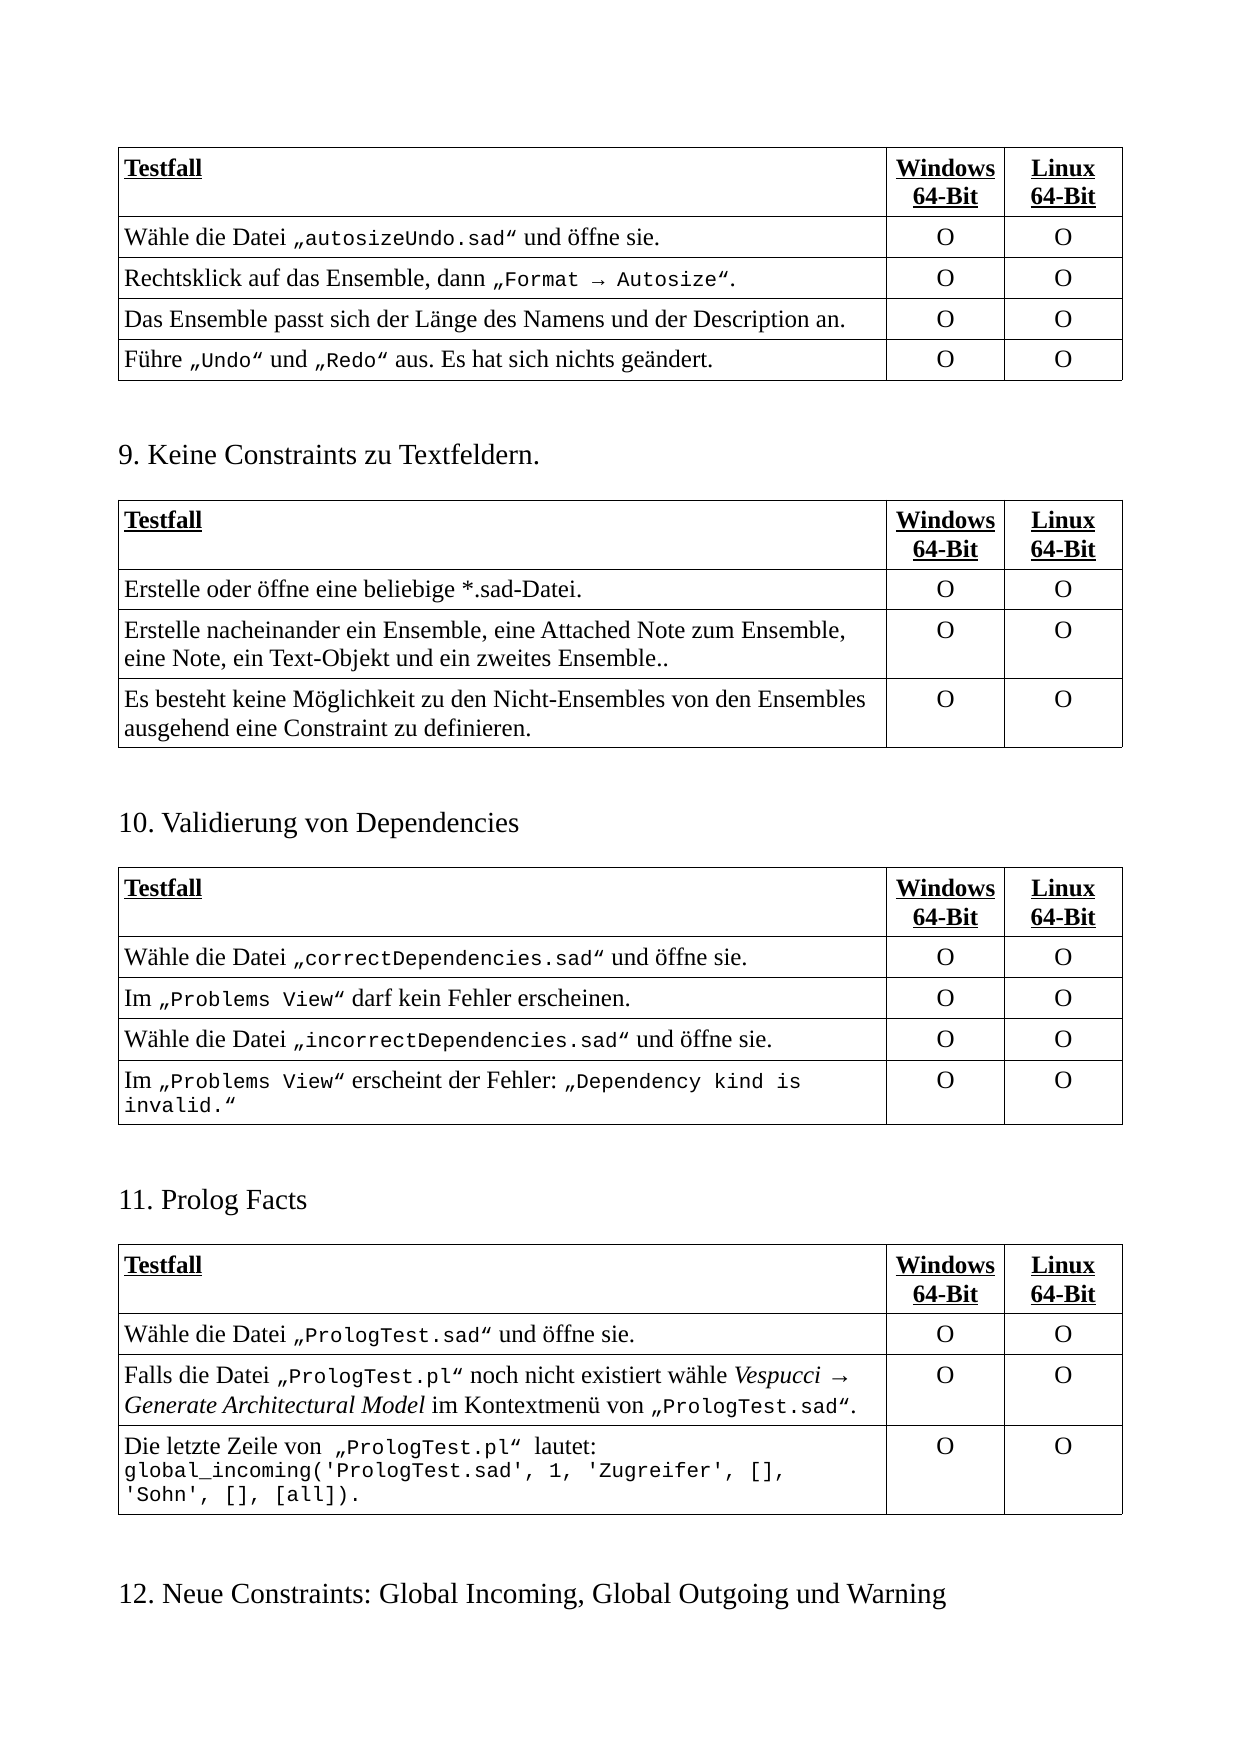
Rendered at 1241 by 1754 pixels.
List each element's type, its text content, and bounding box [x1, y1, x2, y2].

table_header Testfall [119, 868, 886, 936]
table_cell O [1005, 610, 1122, 678]
table_header Windows 64-Bit [887, 1245, 1004, 1313]
table_cell O [887, 340, 1004, 380]
table_cell O [887, 299, 1004, 338]
table_header Testfall [119, 501, 886, 569]
table_cell Wähle die Datei „correctDependencies.sad“ und öffne sie. [119, 937, 886, 977]
table_cell O [1005, 937, 1122, 977]
table_header Linux 64-Bit [1005, 501, 1122, 569]
table_cell Erstelle nacheinander ein Ensemble, eine Attached Note zum Ensemble, eine Note, ein Text-Objekt und ein zweites Ensemble.. [119, 610, 886, 678]
table_cell O [887, 1061, 1004, 1124]
table_cell O [887, 1355, 1004, 1425]
table_cell Im „Problems View“ darf kein Fehler erscheinen. [119, 978, 886, 1018]
table_cell O [1005, 258, 1122, 298]
table_header Linux 64-Bit [1005, 868, 1122, 936]
table_cell O [1005, 978, 1122, 1018]
table_cell Wähle die Datei „incorrectDependencies.sad“ und öffne sie. [119, 1019, 886, 1059]
table_cell Das Ensemble passt sich der Länge des Namens und der Description an. [119, 299, 886, 338]
table_cell O [887, 1314, 1004, 1354]
table_header Windows 64-Bit [887, 501, 1004, 569]
table_cell O [1005, 1019, 1122, 1059]
table_cell O [1005, 1355, 1122, 1425]
table_cell Erstelle oder öffne eine beliebige *.sad-Datei. [119, 570, 886, 609]
table_header Testfall [119, 148, 886, 216]
text 11. Prolog Facts [118, 1182, 1122, 1215]
table_cell O [1005, 679, 1122, 747]
text 12. Neue Constraints: Global Incoming, Global Outgoing und Warning [118, 1576, 1122, 1609]
table_cell O [887, 570, 1004, 609]
table_header Linux 64-Bit [1005, 148, 1122, 216]
table_cell O [1005, 1426, 1122, 1513]
table_cell Rechtsklick auf das Ensemble, dann „Format → Autosize“. [119, 258, 886, 298]
table_header Windows 64-Bit [887, 868, 1004, 936]
table_cell O [887, 1426, 1004, 1513]
table_cell O [1005, 217, 1122, 257]
table_cell O [887, 610, 1004, 678]
table_cell Wähle die Datei „PrologTest.sad“ und öffne sie. [119, 1314, 886, 1354]
table_cell Führe „Undo“ und „Redo“ aus. Es hat sich nichts geändert. [119, 340, 886, 380]
table_cell O [1005, 299, 1122, 338]
table_cell O [887, 217, 1004, 257]
table_cell O [887, 258, 1004, 298]
table_cell O [887, 1019, 1004, 1059]
table_cell Im „Problems View“ erscheint der Fehler: „Dependency kind is invalid.“ [119, 1061, 886, 1124]
table_cell Die letzte Zeile von „PrologTest.pl“ lautet: global_incoming('PrologTest.sad', 1, 'Zugreifer', [], 'Sohn', [], [all]). [119, 1426, 886, 1513]
table_header Testfall [119, 1245, 886, 1313]
table_header Windows 64-Bit [887, 148, 1004, 216]
table_cell O [1005, 1314, 1122, 1354]
table_cell O [1005, 570, 1122, 609]
table_cell O [887, 937, 1004, 977]
text 10. Validierung von Dependencies [118, 805, 1122, 838]
table_cell Falls die Datei „PrologTest.pl“ noch nicht existiert wähle Vespucci → Generate Architectural Model im Kontextmenü von „PrologTest.sad“. [119, 1355, 886, 1425]
table_cell Wähle die Datei „autosizeUndo.sad“ und öffne sie. [119, 217, 886, 257]
table_cell O [1005, 340, 1122, 380]
table_cell O [887, 679, 1004, 747]
table_cell Es besteht keine Möglichkeit zu den Nicht-Ensembles von den Ensembles ausgehend eine Constraint zu definieren. [119, 679, 886, 747]
text 9. Keine Constraints zu Textfeldern. [118, 437, 1122, 471]
table_header Linux 64-Bit [1005, 1245, 1122, 1313]
table_cell O [1005, 1061, 1122, 1124]
table_cell O [887, 978, 1004, 1018]
